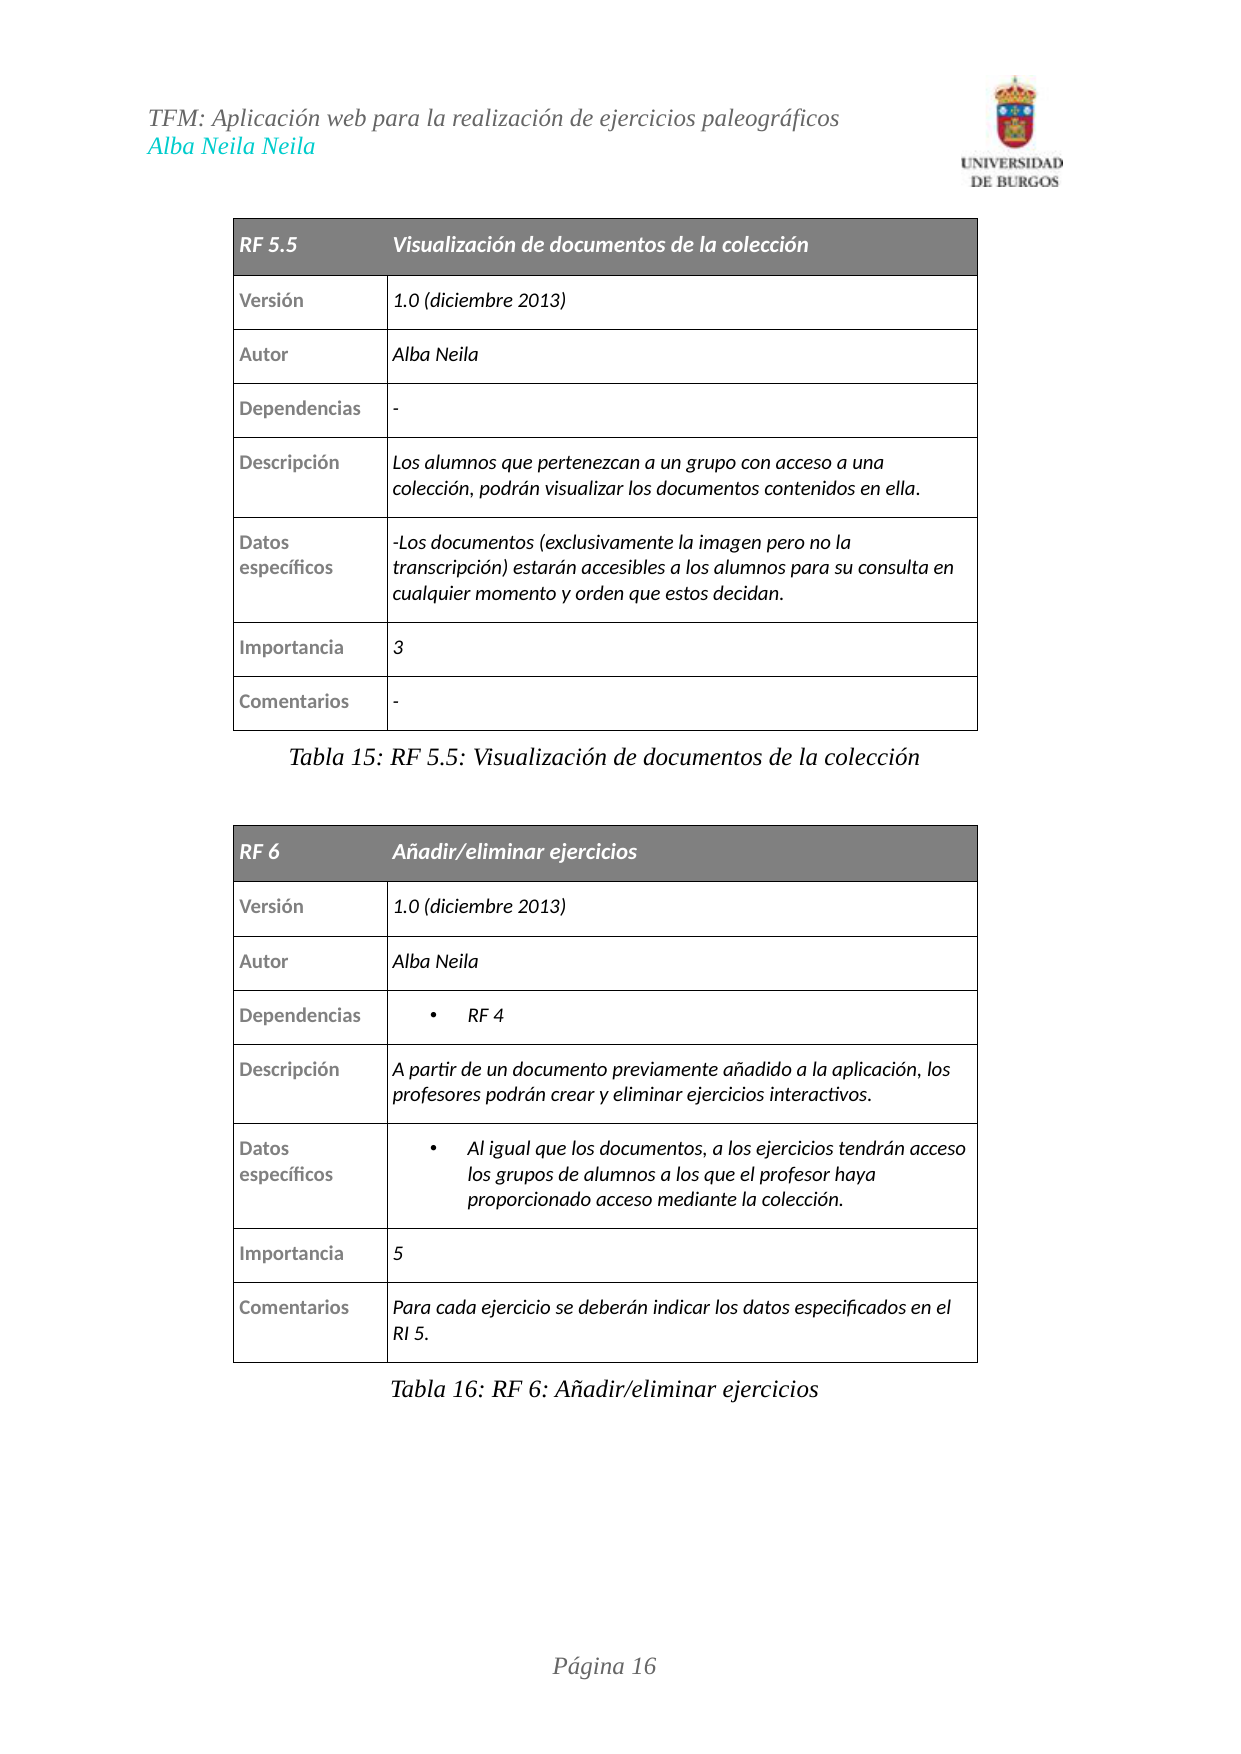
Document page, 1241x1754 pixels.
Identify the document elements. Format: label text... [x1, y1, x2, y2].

table_cell - [388, 677, 977, 730]
table_cell - [388, 384, 977, 437]
table_cell Descripción [234, 438, 387, 517]
table_cell 1.0 (diciembre 2013) [388, 882, 977, 936]
table_cell Autor [234, 330, 387, 383]
text Tabla 16: RF 6: Añadir/eliminar ejercicios [148, 1374, 1063, 1403]
table_cell Para cada ejercicio se deberán indicar los datos especificados en el RI 5. [388, 1283, 977, 1362]
table_cell RF 4 [388, 991, 977, 1044]
table_cell 1.0 (diciembre 2013) [388, 276, 977, 329]
table_cell Los alumnos que pertenezcan a un grupo con acceso a una colección, podrán visualizar los documentos contenidos en ella. [388, 438, 977, 517]
picture [961, 75, 1063, 187]
table_cell Alba Neila [388, 330, 977, 383]
text Tabla 15: RF 5.5: Visualización de documentos de la colección [148, 742, 1063, 771]
table_cell Comentarios [234, 677, 387, 730]
table_cell Comentarios [234, 1283, 387, 1362]
table_header Visualización de documentos de la colección [387, 219, 977, 275]
table_cell Importancia [234, 1229, 387, 1282]
table_cell Autor [234, 937, 387, 989]
table_cell Versión [234, 276, 387, 329]
table_cell Datos específicos [234, 1124, 387, 1228]
table_cell Versión [234, 882, 387, 936]
table_cell Al igual que los documentos, a los ejercicios tendrán acceso los grupos de alumnos a los que el profesor haya proporcionado acceso mediante la colección. [388, 1124, 977, 1228]
table_cell -Los documentos (exclusivamente la imagen pero no la transcripción) estarán accesibles a los alumnos para su consulta en cualquier momento y orden que estos decidan. [388, 518, 977, 622]
table_cell Dependencias [234, 384, 387, 437]
table_cell Descripción [234, 1045, 387, 1123]
table_cell Alba Neila [388, 937, 977, 989]
table_cell Dependencias [234, 991, 387, 1044]
table_header Añadir/eliminar ejercicios [387, 826, 977, 881]
table_cell 3 [388, 623, 977, 676]
table_cell Importancia [234, 623, 387, 676]
table_header RF 6 [234, 826, 387, 881]
table_cell 5 [388, 1229, 977, 1282]
table_cell A partir de un documento previamente añadido a la aplicación, los profesores podrán crear y eliminar ejercicios interactivos. [388, 1045, 977, 1123]
table_header RF 5.5 [234, 219, 387, 275]
table_cell Datos específicos [234, 518, 387, 622]
